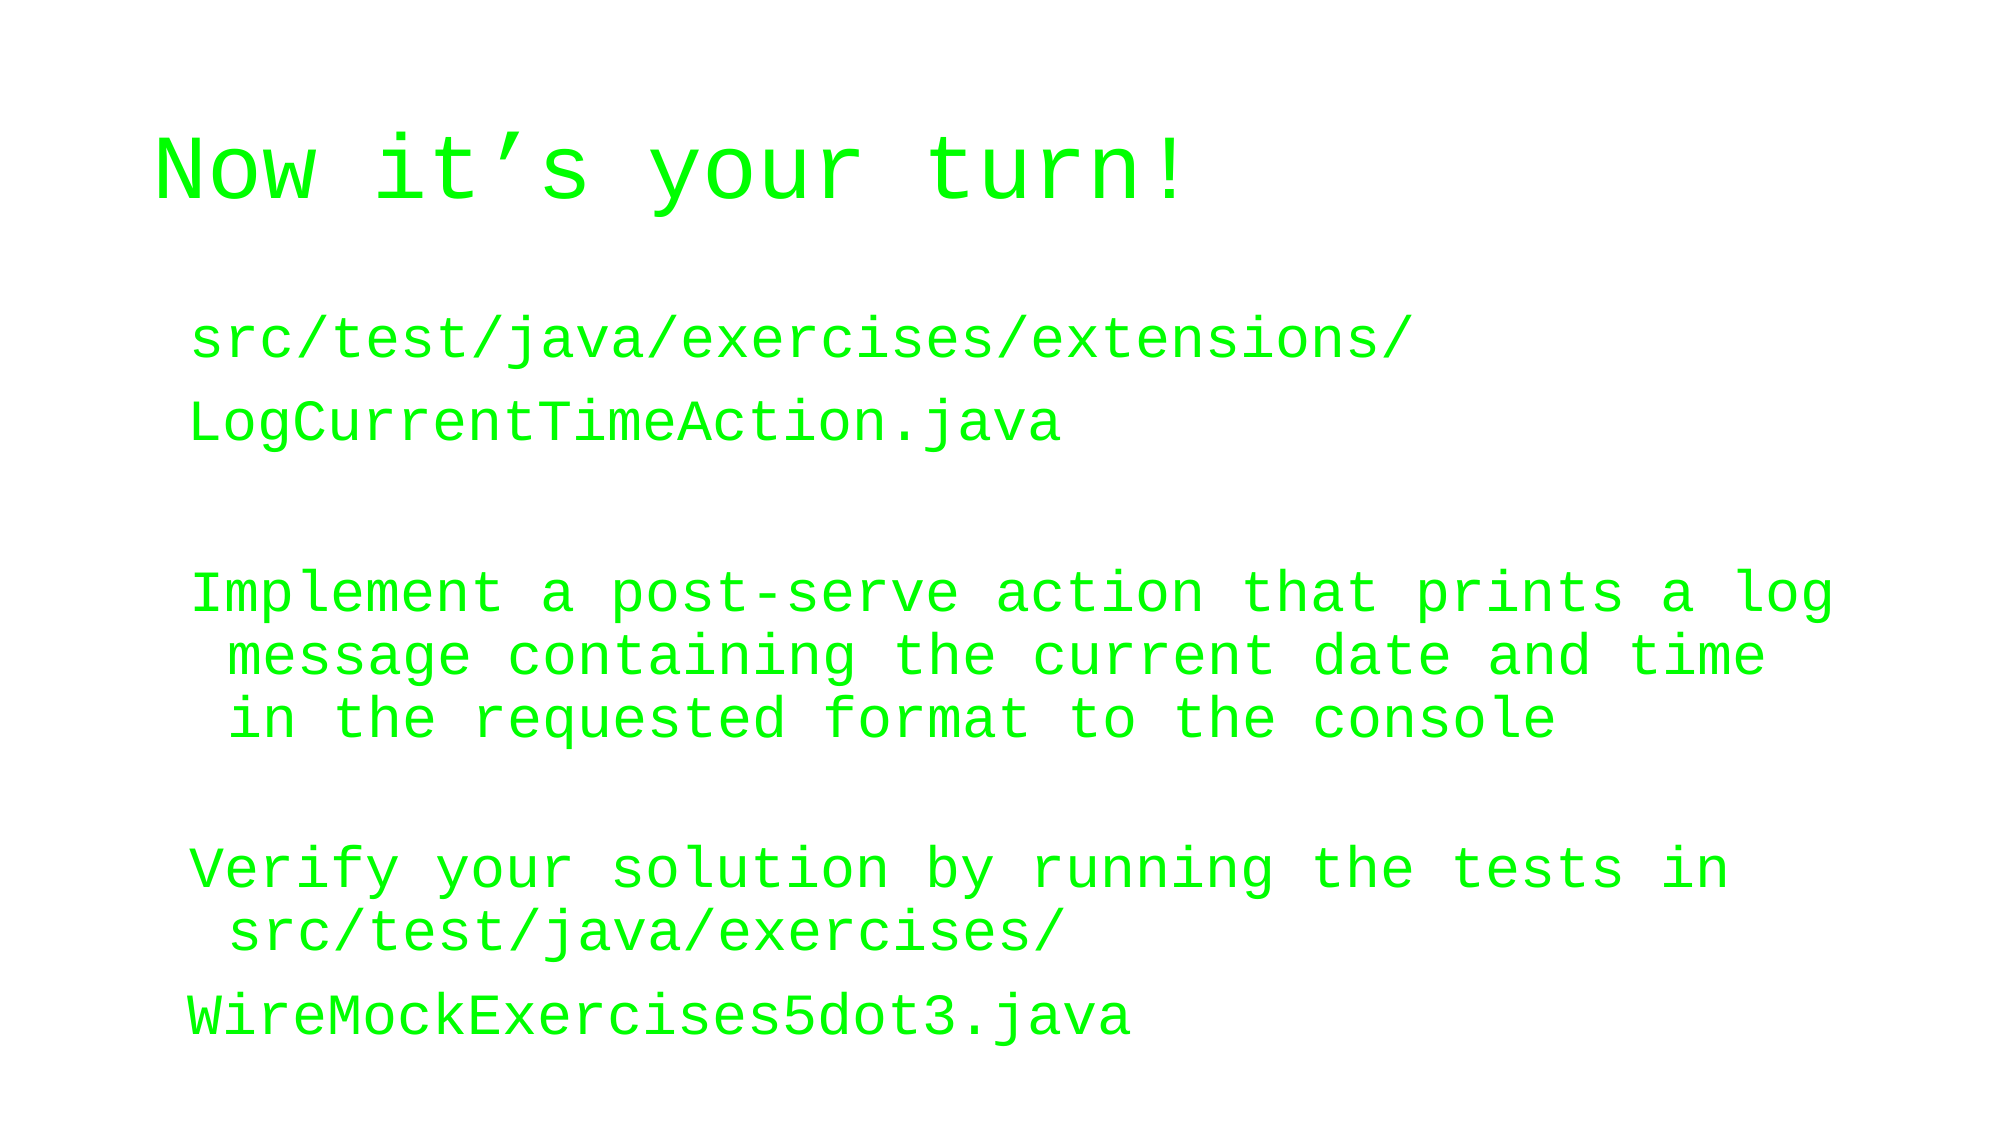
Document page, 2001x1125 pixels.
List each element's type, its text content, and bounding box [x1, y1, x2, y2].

title Now it’s your turn! [137, 59, 1863, 278]
list src/test/java/exercises/extensions/ LogCurrentTimeAction.java Implement a post-serve action that prints a log message containing the current date and time in the requested format to the console Verify your solution by running the tests in src/test/java/exercises/ WireMockExercises5dot3.java [137, 299, 1863, 1096]
